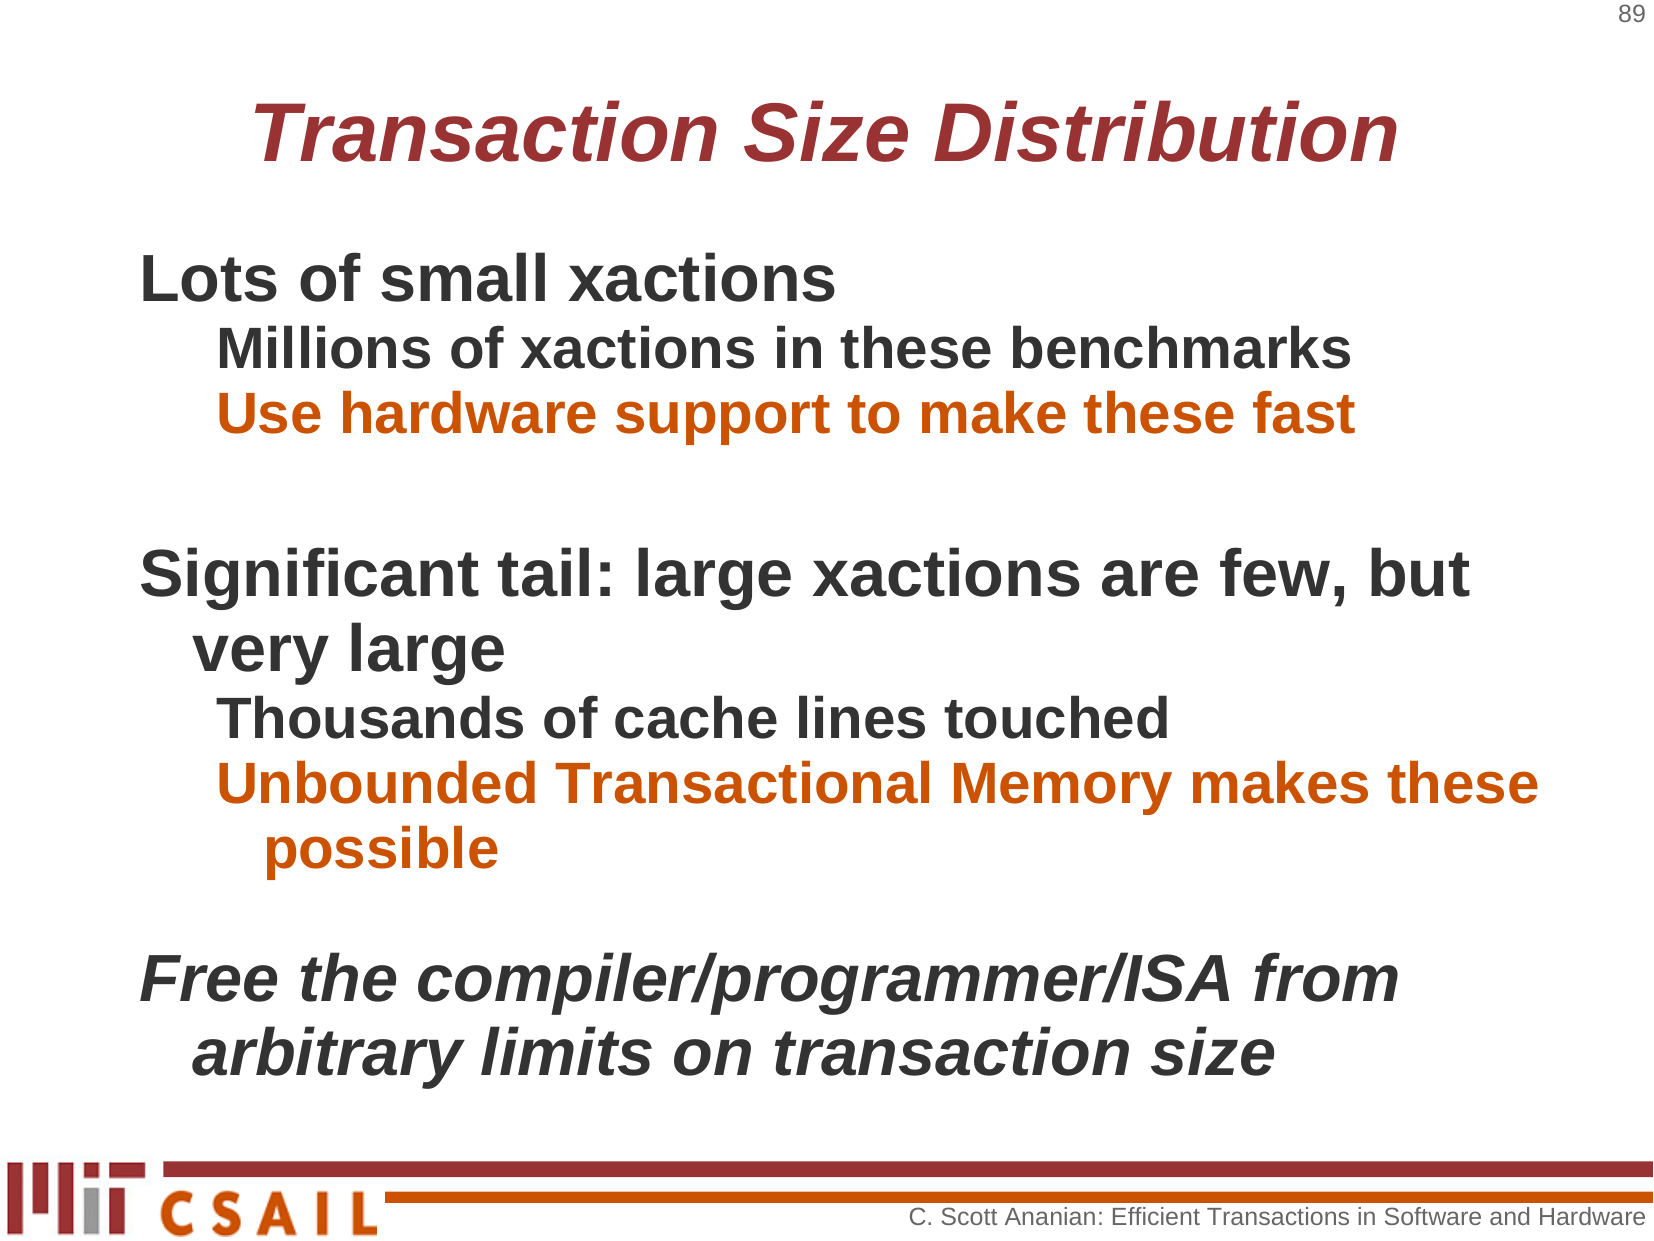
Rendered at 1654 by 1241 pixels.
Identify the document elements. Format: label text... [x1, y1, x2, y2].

title Transaction Size Distribution [51, 28, 1600, 237]
list Lots of small xactions Millions of xactions in these benchmarks Use hardware support to make these fast Significant tail: large xactions are few, but very large Thousands of cache lines touched Unbounded Transactional Memory makes these possible Free the compiler/programmer/ISA from arbitrary limits on transaction size [121, 241, 1561, 1133]
picture [0, 1155, 377, 1237]
